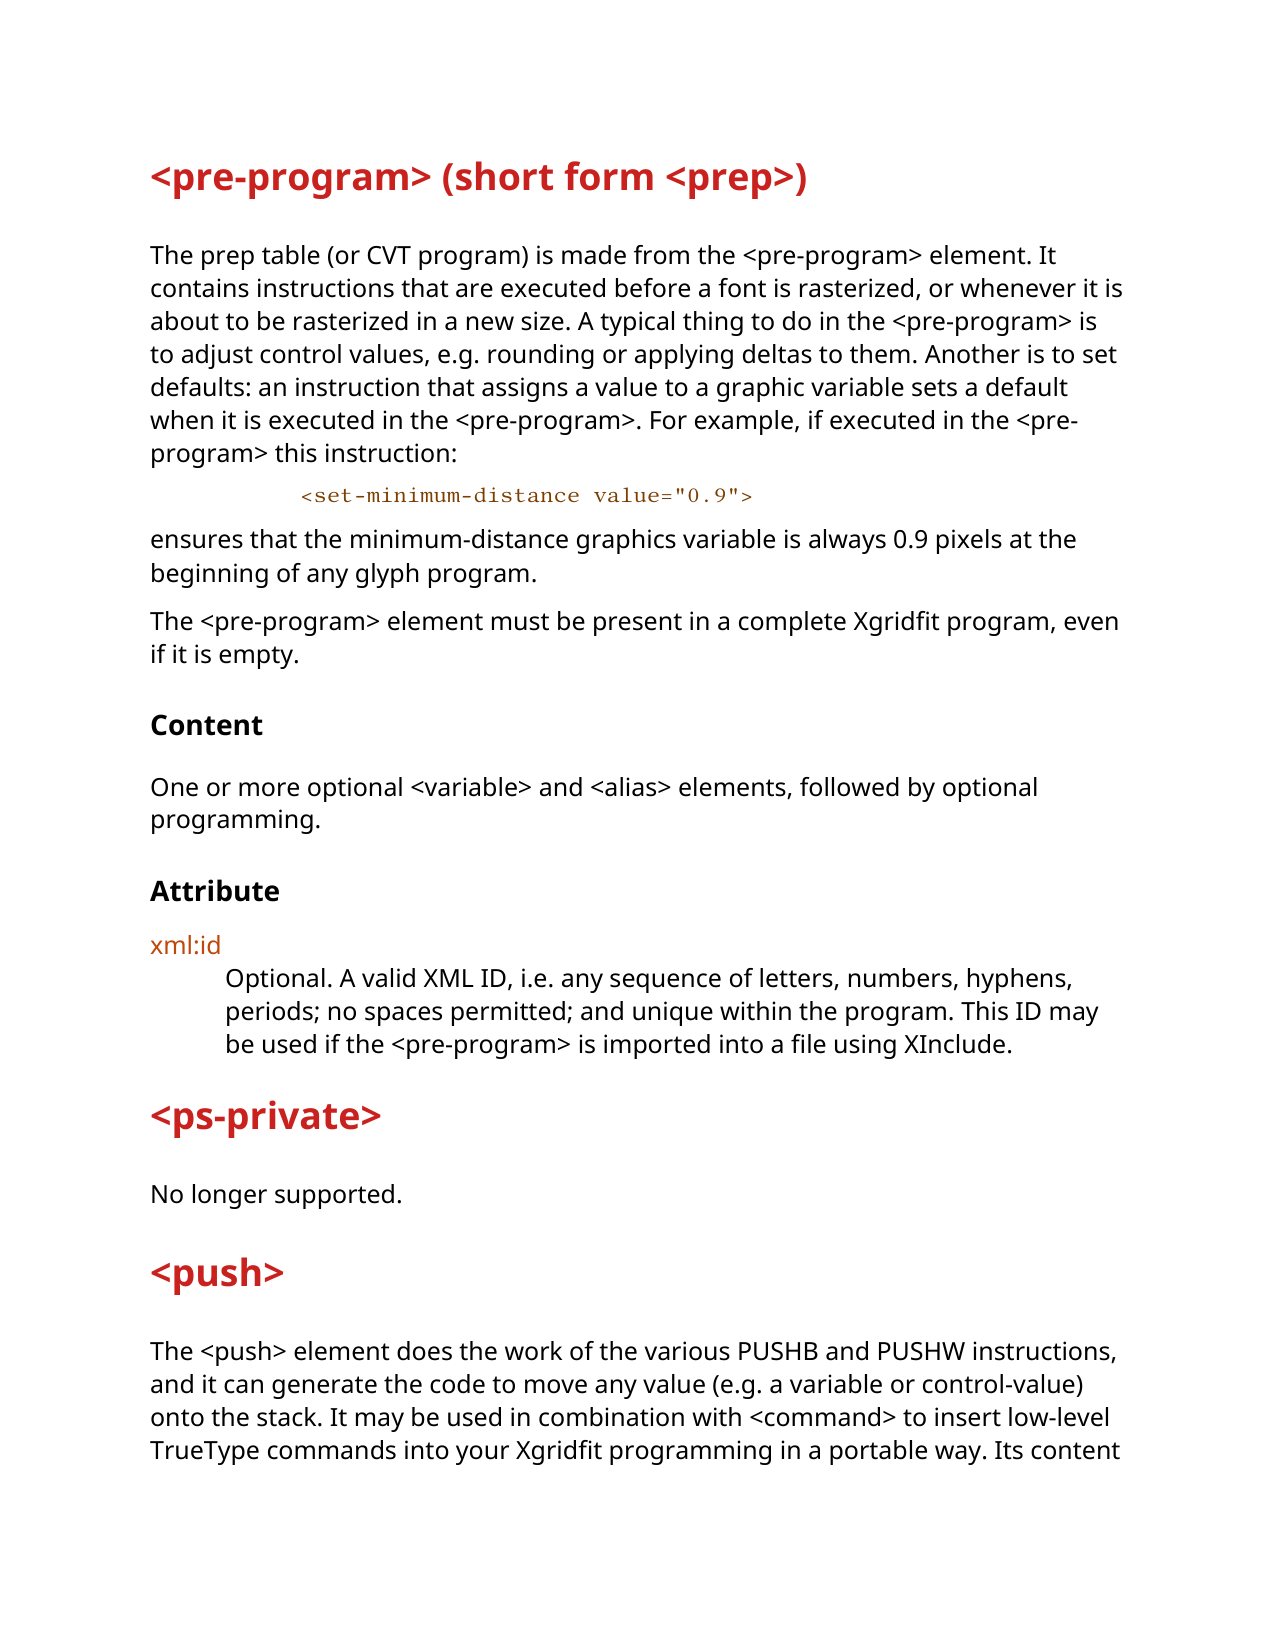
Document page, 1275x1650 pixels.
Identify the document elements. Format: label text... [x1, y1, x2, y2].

text Optional. A valid XML ID, i.e. any sequence of letters, numbers, hyphens, periods; no spaces permitted; and unique within the program. This ID may be used if the <pre-program> is imported into a file using XInclude. [225, 961, 1125, 1060]
text The <pre-program> element must be present in a complete Xgridfit program, even if it is empty. [150, 604, 1125, 670]
subtitle <push> [150, 1247, 1125, 1298]
text The <push> element does the work of the various PUSHB and PUSHW instructions, and it can generate the code to move any value (e.g. a variable or control-value) onto the stack. It may be used in combination with <command> to insert low-level TrueType commands into your Xgridfit programming in a portable way. Its content [150, 1334, 1125, 1466]
text No longer supported. [150, 1177, 1125, 1210]
subtitle Attribute [150, 872, 1125, 910]
text xml:id [150, 928, 1125, 961]
text The prep table (or CVT program) is made from the <pre-program> element. It contains instructions that are executed before a font is rasterized, or whenever it is about to be rasterized in a new size. A typical thing to do in the <pre-program> is to adjust control values, e.g. rounding or applying deltas to them. Another is to set defaults: an instruction that assigns a value to a graphic variable sets a default when it is executed in the <pre-program>. For example, if executed in the <pre-program> this instruction: [150, 238, 1125, 469]
text One or more optional <variable> and <alias> elements, followed by optional programming. [150, 769, 1125, 836]
subtitle <ps-private> [150, 1089, 1125, 1140]
text <set-minimum-distance value="0.9"> [300, 484, 1125, 508]
text ensures that the minimum-distance graphics variable is always 0.9 pixels at the beginning of any glyph program. [150, 523, 1125, 589]
subtitle Content [150, 706, 1125, 744]
subtitle <pre-program> (short form <prep>) [150, 150, 1125, 201]
